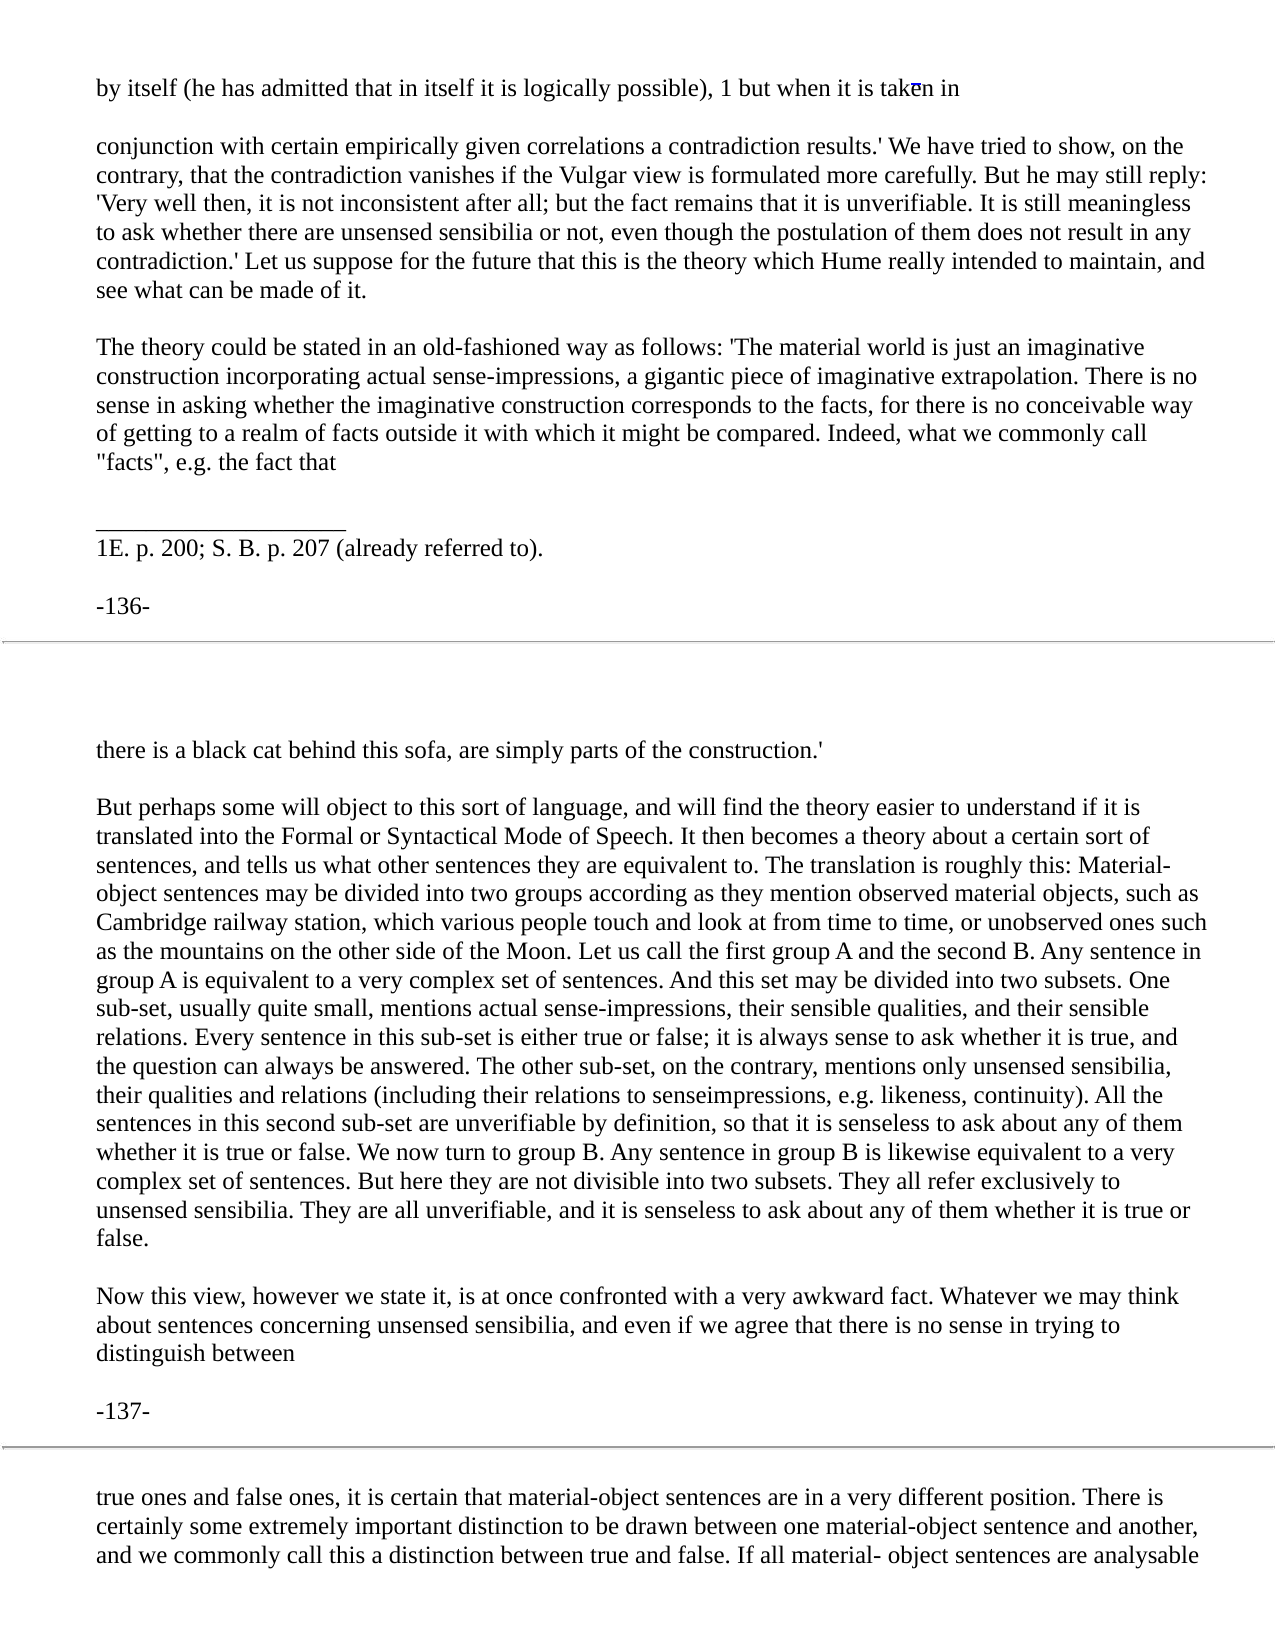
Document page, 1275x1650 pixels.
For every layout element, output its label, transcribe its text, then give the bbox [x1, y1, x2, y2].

text But perhaps some will object to this sort of language, and will find the theory easier to understand if it is translated into the Formal or Syntactical Mode of Speech. It then becomes a theory about a certain sort of sentences, and tells us what other sentences they are equivalent to. The translation is roughly this: Material- object sentences may be divided into two groups according as they mention observed material objects, such as Cambridge railway station, which various people touch and look at from time to time, or unobserved ones such as the mountains on the other side of the Moon. Let us call the first group A and the second B. Any sentence in group A is equivalent to a very complex set of sentences. And this set may be divided into two subsets. One sub-set, usually quite small, mentions actual sense-impressions, their sensible qualities, and their sensible relations. Every sentence in this sub-set is either true or false; it is always sense to ask whether it is true, and the question can always be answered. The other sub-set, on the contrary, mentions only unsensed sensibilia, their qualities and relations (including their relations to senseimpressions, e.g. likeness, continuity). All the sentences in this second sub-set are unverifiable by definition, so that it is senseless to ask about any of them whether it is true or false. We now turn to group B. Any sentence in group B is likewise equivalent to a very complex set of sentences. But here they are not divisible into two subsets. They all refer exclusively to unsensed sensibilia. They are all unverifiable, and it is senseless to ask about any of them whether it is true or false. [96, 792, 1212, 1252]
text -137- [96, 1396, 1212, 1425]
text conjunction with certain empirically given correlations a contradiction results.' We have tried to show, on the contrary, that the contradiction vanishes if the Vulgar view is formulated more carefully. But he may still reply: 'Very well then, it is not inconsistent after all; but the fact remains that it is unverifiable. It is still meaningless to ask whether there are unsensed sensibilia or not, even though the postulation of them does not result in any contradiction.' Let us suppose for the future that this is the theory which Hume really intended to maintain, and see what can be made of it. [96, 131, 1212, 303]
picture [0, 1442, 1275, 1452]
text there is a black cat behind this sofa, are simply parts of the construction.' [96, 735, 1212, 763]
text ____________________ [96, 505, 1212, 533]
text true ones and false ones, it is certain that material-object sentences are in a very different position. There is certainly some extremely important distinction to be drawn between one material-object sentence and another, and we commonly call this a distinction between true and false. If all material- object sentences are analysable [96, 1482, 1212, 1568]
text Now this view, however we state it, is at once confronted with a very awkward fact. Whatever we may think about sentences concerning unsensed sensibilia, and even if we agree that there is no sense in trying to distinguish between [96, 1281, 1212, 1367]
text The theory could be stated in an old-fashioned way as follows: 'The material world is just an imaginative construction incorporating actual sense-impressions, a gigantic piece of imaginative extrapolation. There is no sense in asking whether the imaginative construction corresponds to the facts, for there is no conceivable way of getting to a realm of facts outside it with which it might be compared. Indeed, what we commonly call "facts", e.g. the fact that [96, 332, 1212, 476]
text by itself (he has admitted that in itself it is logically possible), 1 but when it is taken in [96, 73, 1212, 102]
text -136- [96, 591, 1212, 620]
picture [0, 637, 1275, 646]
text 1E. p. 200; S. B. p. 207 (already referred to). [96, 533, 1212, 562]
